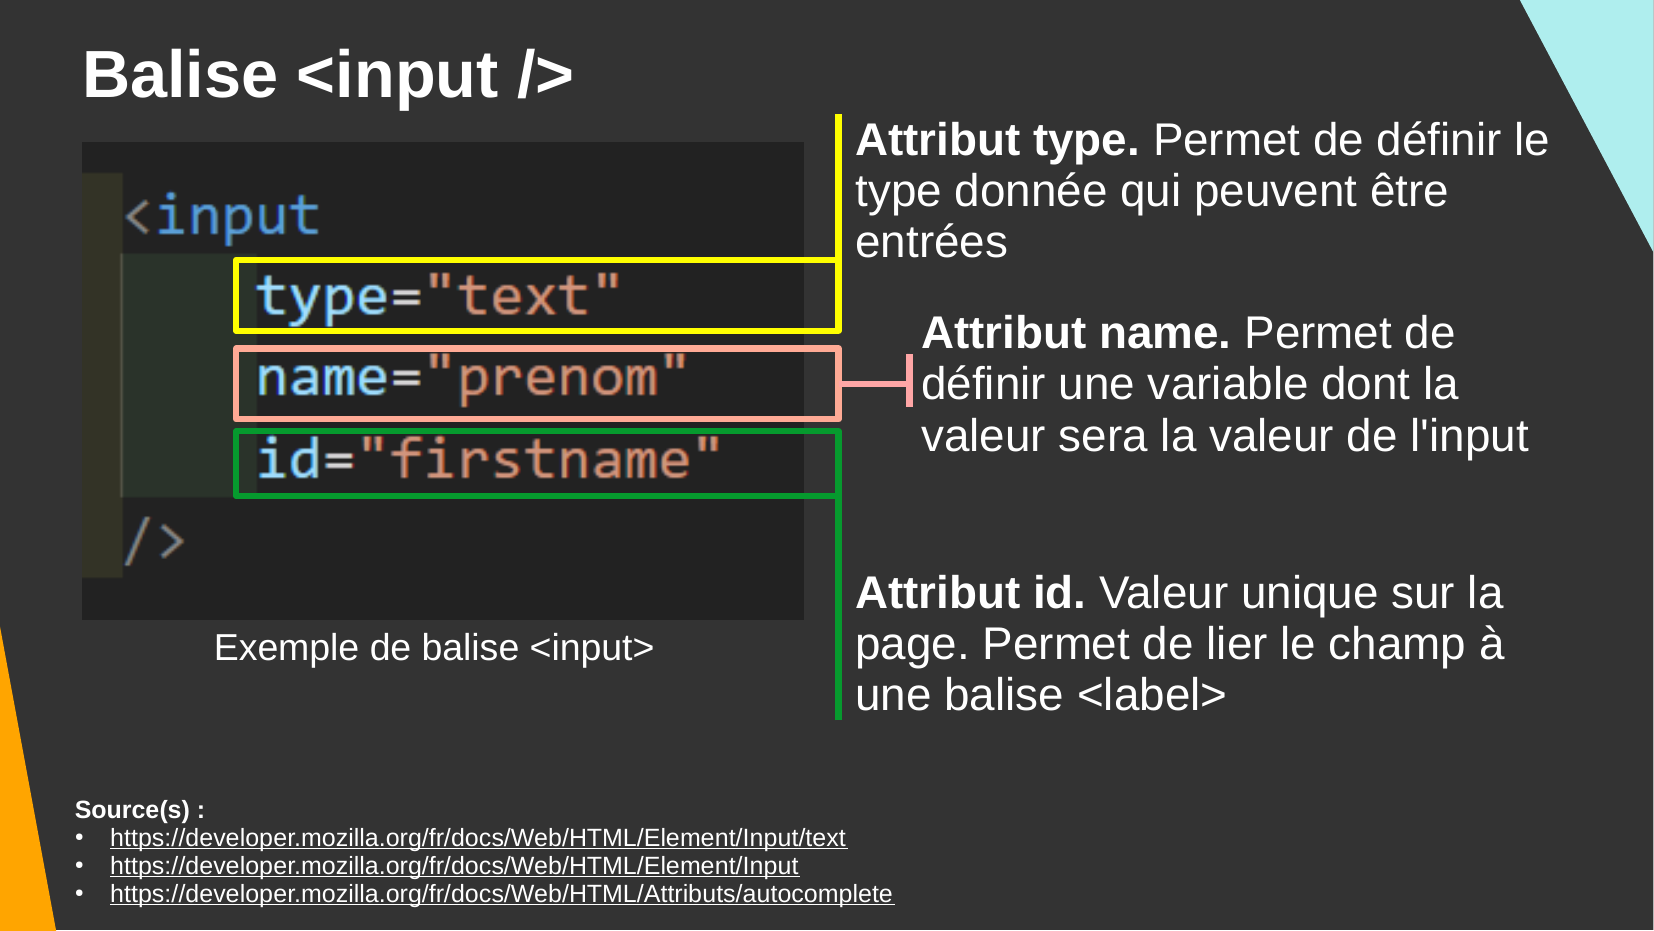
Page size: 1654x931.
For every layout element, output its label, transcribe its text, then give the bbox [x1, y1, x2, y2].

text_box [0, 626, 57, 931]
picture [239, 263, 804, 328]
title Attribut type. Permet de définir le type donnée qui peuvent être entrées [855, 113, 1560, 268]
picture [239, 352, 804, 416]
text_box [1519, 0, 1654, 254]
picture [239, 434, 804, 493]
picture [82, 142, 804, 620]
title Exemple de balise <input> [75, 625, 804, 674]
title Attribut name. Permet de définir une variable dont la valeur sera la valeur de l'input [921, 307, 1571, 461]
title Attribut id. Valeur unique sur la page. Permet de lier le champ à une balise <label> [855, 566, 1560, 721]
text_box Source(s) : https://developer.mozilla.org/fr/docs/Web/HTML/Element/Input/text https://developer.mozilla.org/fr/docs/Web/HTML/Element/Input https://developer.mozilla.org/fr/docs/Web/HTML/Attributs/autocomplete [60, 788, 1546, 931]
title Balise <input /> [82, 37, 1571, 114]
